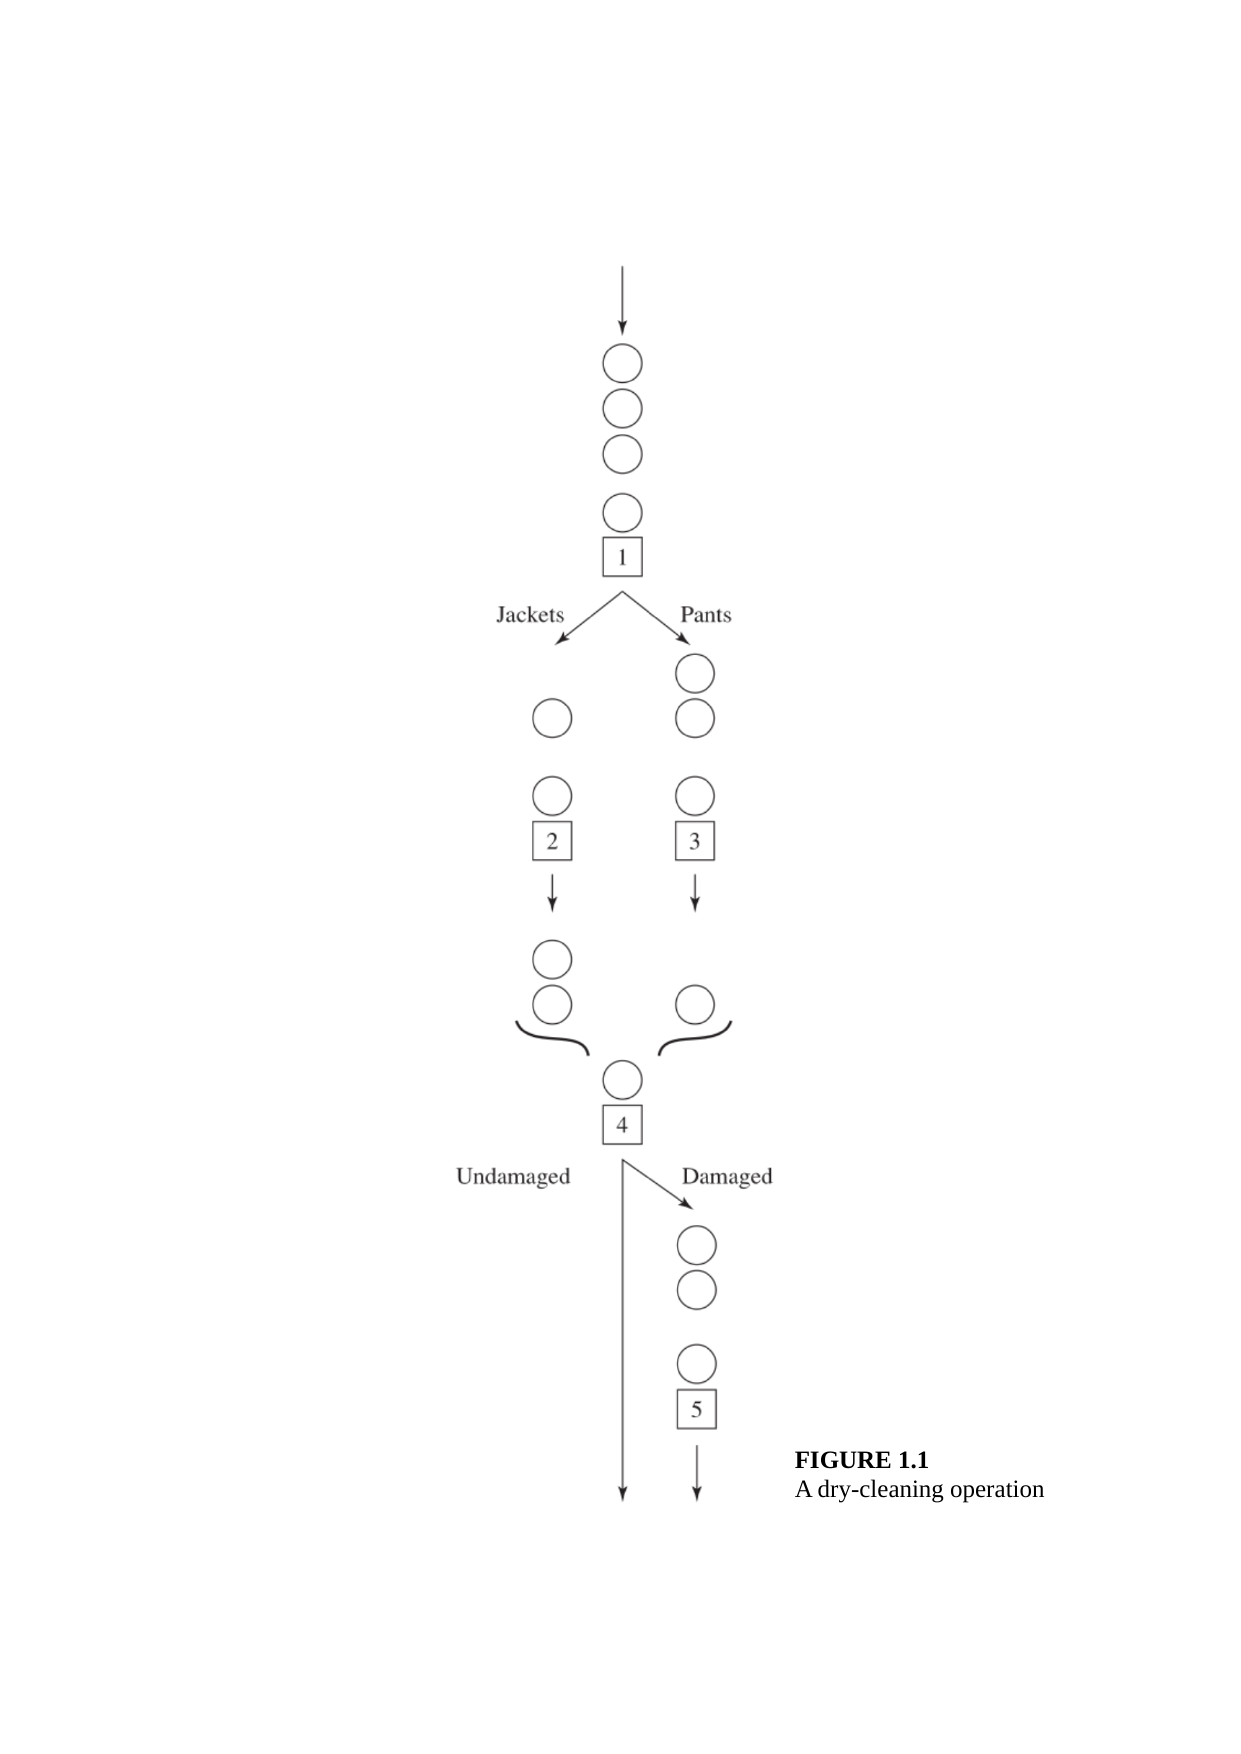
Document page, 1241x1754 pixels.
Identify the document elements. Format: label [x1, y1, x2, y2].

picture [446, 264, 795, 1503]
